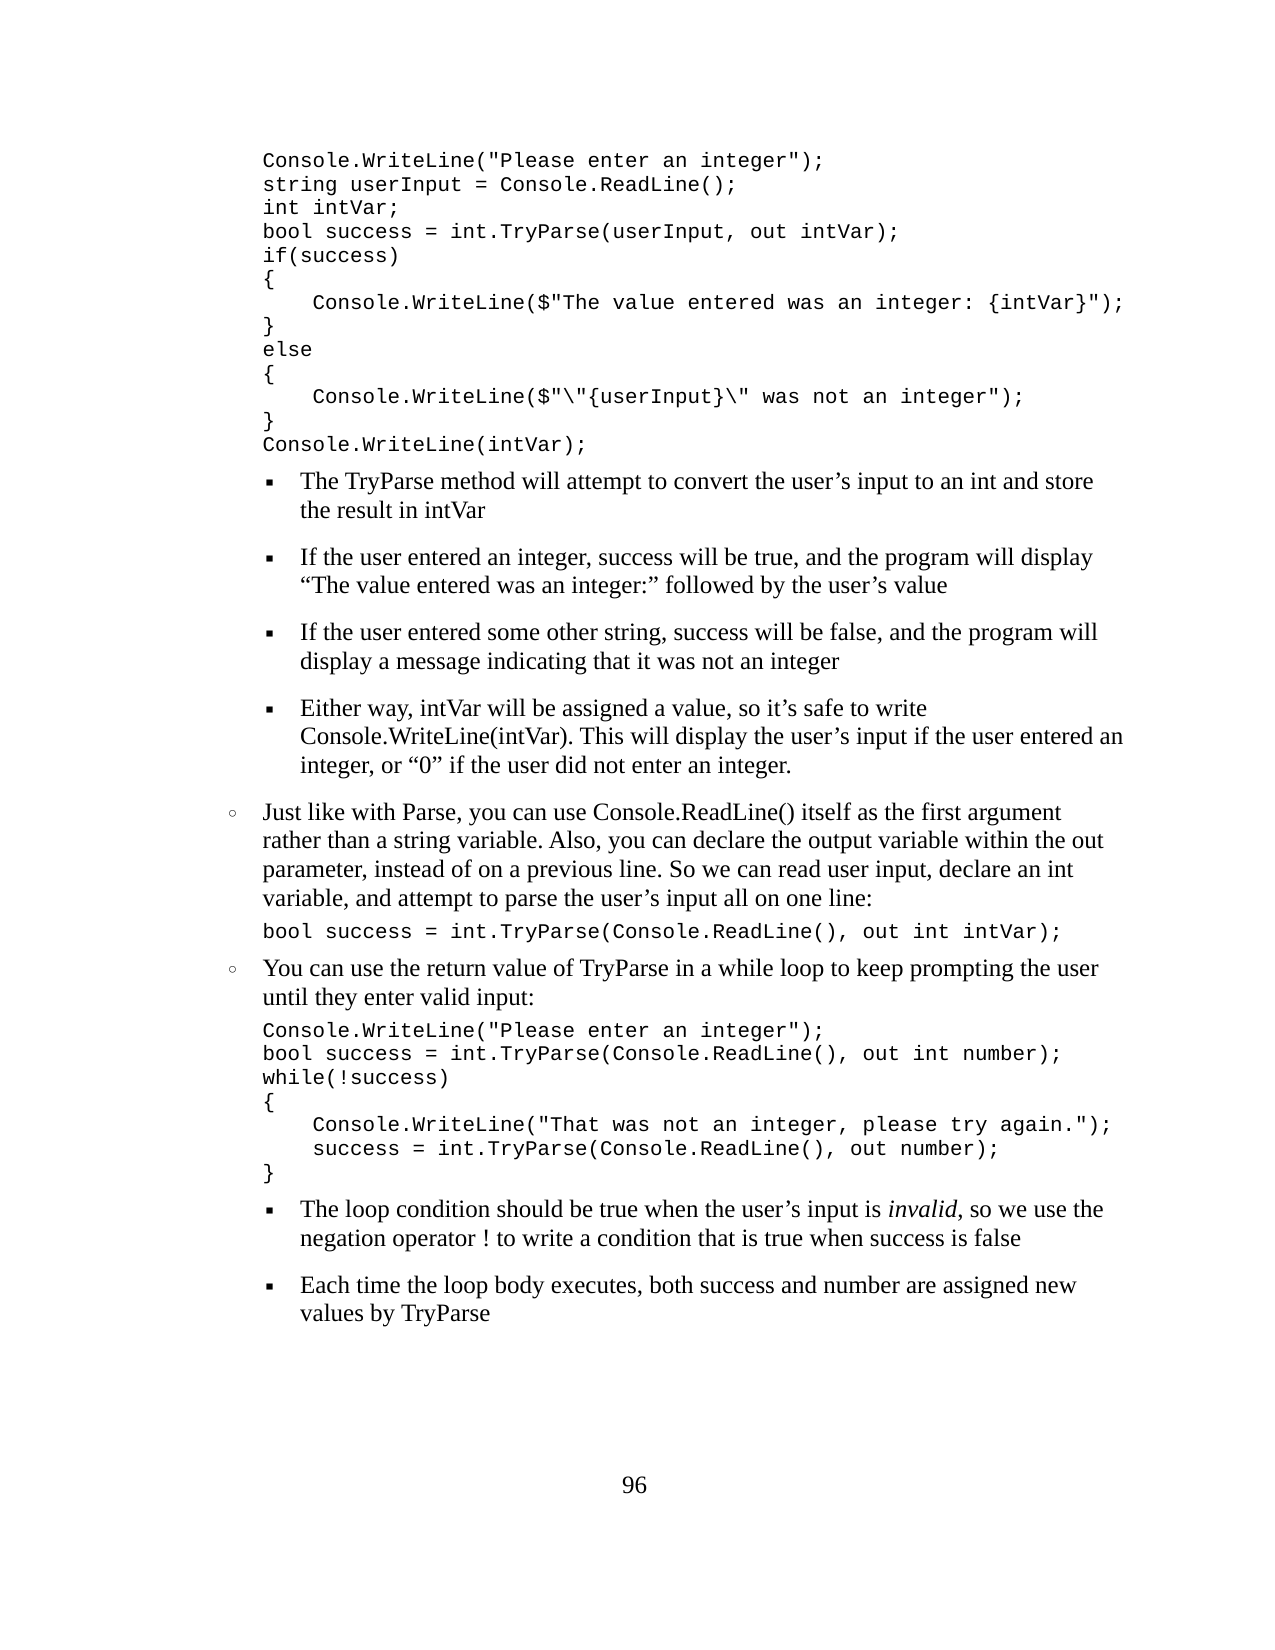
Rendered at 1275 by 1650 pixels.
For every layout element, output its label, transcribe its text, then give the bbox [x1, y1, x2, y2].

list The loop condition should be true when the user’s input is invalid, so we use the negation operator ! to write a condition that is true when success is false [262, 1194, 1125, 1252]
list If the user entered an integer, success will be true, and the program will display “The value entered was an integer:” followed by the user’s value [262, 542, 1125, 599]
list { [225, 268, 1125, 292]
list } [225, 1162, 1125, 1185]
list Console.WriteLine("That was not an integer, please try again."); [225, 1114, 1125, 1138]
list Console.WriteLine(intVar); [225, 434, 1125, 457]
list int intVar; [225, 197, 1125, 221]
list if(success) [225, 244, 1125, 268]
list Console.WriteLine("Please enter an integer"); [225, 150, 1125, 174]
list You can use the return value of TryParse in a while loop to keep prompting the user until they enter valid input: [225, 953, 1125, 1011]
list } [225, 316, 1125, 339]
list Either way, intVar will be assigned a value, so it’s safe to write Console.WriteLine(intVar). This will display the user’s input if the user entered an integer, or “0” if the user did not enter an integer. [262, 693, 1125, 779]
list bool success = int.TryParse(userInput, out intVar); [225, 221, 1125, 244]
list Console.WriteLine($"The value entered was an integer: {intVar}"); [225, 292, 1125, 316]
list bool success = int.TryParse(Console.ReadLine(), out int intVar); [225, 921, 1125, 944]
list bool success = int.TryParse(Console.ReadLine(), out int number); [225, 1043, 1125, 1067]
list Console.WriteLine("Please enter an integer"); [225, 1020, 1125, 1043]
list { [225, 1091, 1125, 1114]
list { [225, 363, 1125, 386]
list while(!success) [225, 1067, 1125, 1091]
list else [225, 339, 1125, 363]
list } [225, 410, 1125, 434]
list Console.WriteLine($"\"{userInput}\" was not an integer"); [225, 386, 1125, 410]
list Just like with Parse, you can use Console.ReadLine() itself as the first argument rather than a string variable. Also, you can declare the output variable within the out parameter, instead of on a previous line. So we can read user input, declare an int variable, and attempt to parse the user’s input all on one line: [225, 797, 1125, 912]
list The TryParse method will attempt to convert the user’s input to an int and store the result in intVar [262, 466, 1125, 524]
list success = int.TryParse(Console.ReadLine(), out number); [225, 1138, 1125, 1162]
list string userInput = Console.ReadLine(); [225, 174, 1125, 197]
list If the user entered some other string, success will be false, and the program will display a message indicating that it was not an integer [262, 617, 1125, 675]
list Each time the loop body executes, both success and number are assigned new values by TryParse [262, 1270, 1125, 1327]
